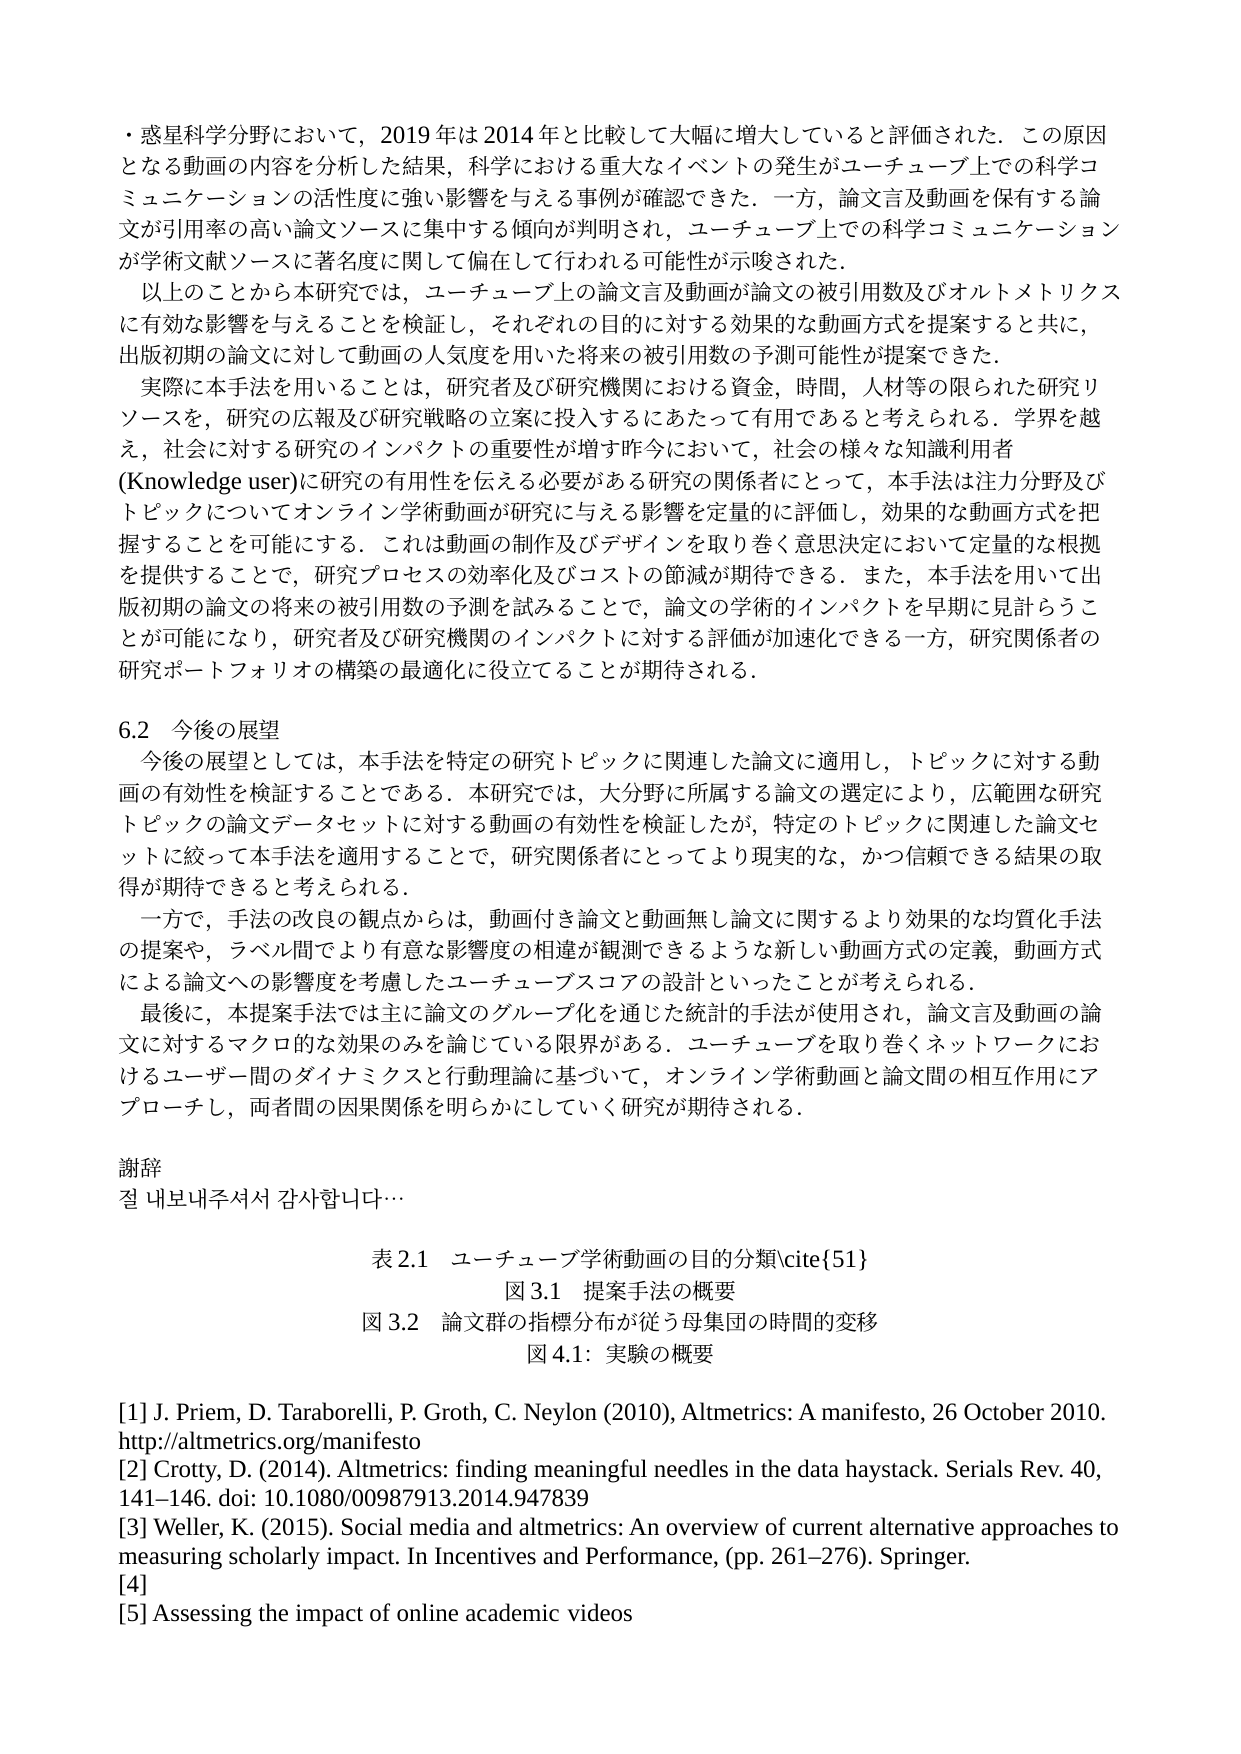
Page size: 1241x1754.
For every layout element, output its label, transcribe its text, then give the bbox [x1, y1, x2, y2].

text 実際に本手法を用いることは，研究者及び研究機関における資金，時間，人材等の限られた研究リソースを，研究の広報及び研究戦略の立案に投入するにあたって有用であると考えられる．学界を越え，社会に対する研究のインパクトの重要性が増す昨今において，社会の様々な知識利用者(Knowledge user)に研究の有用性を伝える必要がある研究の関係者にとって，本手法は注力分野及びトピックについてオンライン学術動画が研究に与える影響を定量的に評価し，効果的な動画方式を把握することを可能にする．これは動画の制作及びデザインを取り巻く意思決定において定量的な根拠を提供することで，研究プロセスの効率化及びコストの節減が期待できる．また，本手法を用いて出版初期の論文の将来の被引用数の予測を試みることで，論文の学術的インパクトを早期に見計らうことが可能になり，研究者及び研究機関のインパクトに対する評価が加速化できる一方，研究関係者の研究ポートフォリオの構築の最適化に役立てることが期待される． [118, 370, 1122, 684]
text 図4.1：実験の概要 [118, 1337, 1122, 1368]
text [5] Assessing the impact of online academic videos [118, 1598, 1122, 1627]
text 절 내보내주셔서 감사합니다… [118, 1182, 1122, 1214]
text 謝辞 [118, 1151, 1122, 1182]
text 図3.1 提案手法の概要 [118, 1274, 1122, 1305]
text [1] J. Priem, D. Taraborelli, P. Groth, C. Neylon (2010), Altmetrics: A manifesto, 26 October 2010. http://altmetrics.org/manifesto [118, 1397, 1122, 1454]
text 6.2 今後の展望 [118, 713, 1122, 744]
text 一方で，手法の改良の観点からは，動画付き論文と動画無し論文に関するより効果的な均質化手法の提案や，ラベル間でより有意な影響度の相違が観測できるような新しい動画方式の定義，動画方式による論文への影響度を考慮したユーチューブスコアの設計といったことが考えられる． [118, 902, 1122, 996]
text 今後の展望としては，本手法を特定の研究トピックに関連した論文に適用し，トピックに対する動画の有効性を検証することである．本研究では，大分野に所属する論文の選定により，広範囲な研究トピックの論文データセットに対する動画の有効性を検証したが，特定のトピックに関連した論文セットに絞って本手法を適用することで，研究関係者にとってより現実的な，かつ信頼できる結果の取得が期待できると考えられる． [118, 744, 1122, 902]
text 最後に，本提案手法では主に論文のグループ化を通じた統計的手法が使用され，論文言及動画の論文に対するマクロ的な効果のみを論じている限界がある．ユーチューブを取り巻くネットワークにおけるユーザー間のダイナミクスと行動理論に基づいて，オンライン学術動画と論文間の相互作用にアプローチし，両者間の因果関係を明らかにしていく研究が期待される． [118, 996, 1122, 1122]
text [3] Weller, K. (2015). Social media and altmetrics: An overview of current alternative approaches to measuring scholarly impact. In Incentives and Performance, (pp. 261–276). Springer. [118, 1512, 1122, 1569]
text 表2.1 ユーチューブ学術動画の目的分類\cite{51} [118, 1242, 1122, 1274]
text [2] Crotty, D. (2014). Altmetrics: finding meaningful needles in the data haystack. Serials Rev. 40, 141–146. doi: 10.1080/00987913.2014.947839 [118, 1454, 1122, 1512]
text 図3.2 論文群の指標分布が従う母集団の時間的変移 [118, 1305, 1122, 1337]
text 以上のことから本研究では，ユーチューブ上の論文言及動画が論文の被引用数及びオルトメトリクスに有効な影響を与えることを検証し，それぞれの目的に対する効果的な動画方式を提案すると共に，出版初期の論文に対して動画の人気度を用いた将来の被引用数の予測可能性が提案できた． [118, 275, 1122, 370]
text ・惑星科学分野において，2019年は2014年と比較して大幅に増大していると評価された．この原因となる動画の内容を分析した結果，科学における重大なイベントの発生がユーチューブ上での科学コミュニケーションの活性度に強い影響を与える事例が確認できた．一方，論文言及動画を保有する論文が引用率の高い論文ソースに集中する傾向が判明され，ユーチューブ上での科学コミュニケーションが学術文献ソースに著名度に関して偏在して行われる可能性が示唆された． [118, 118, 1122, 275]
text [4] [118, 1569, 1122, 1598]
